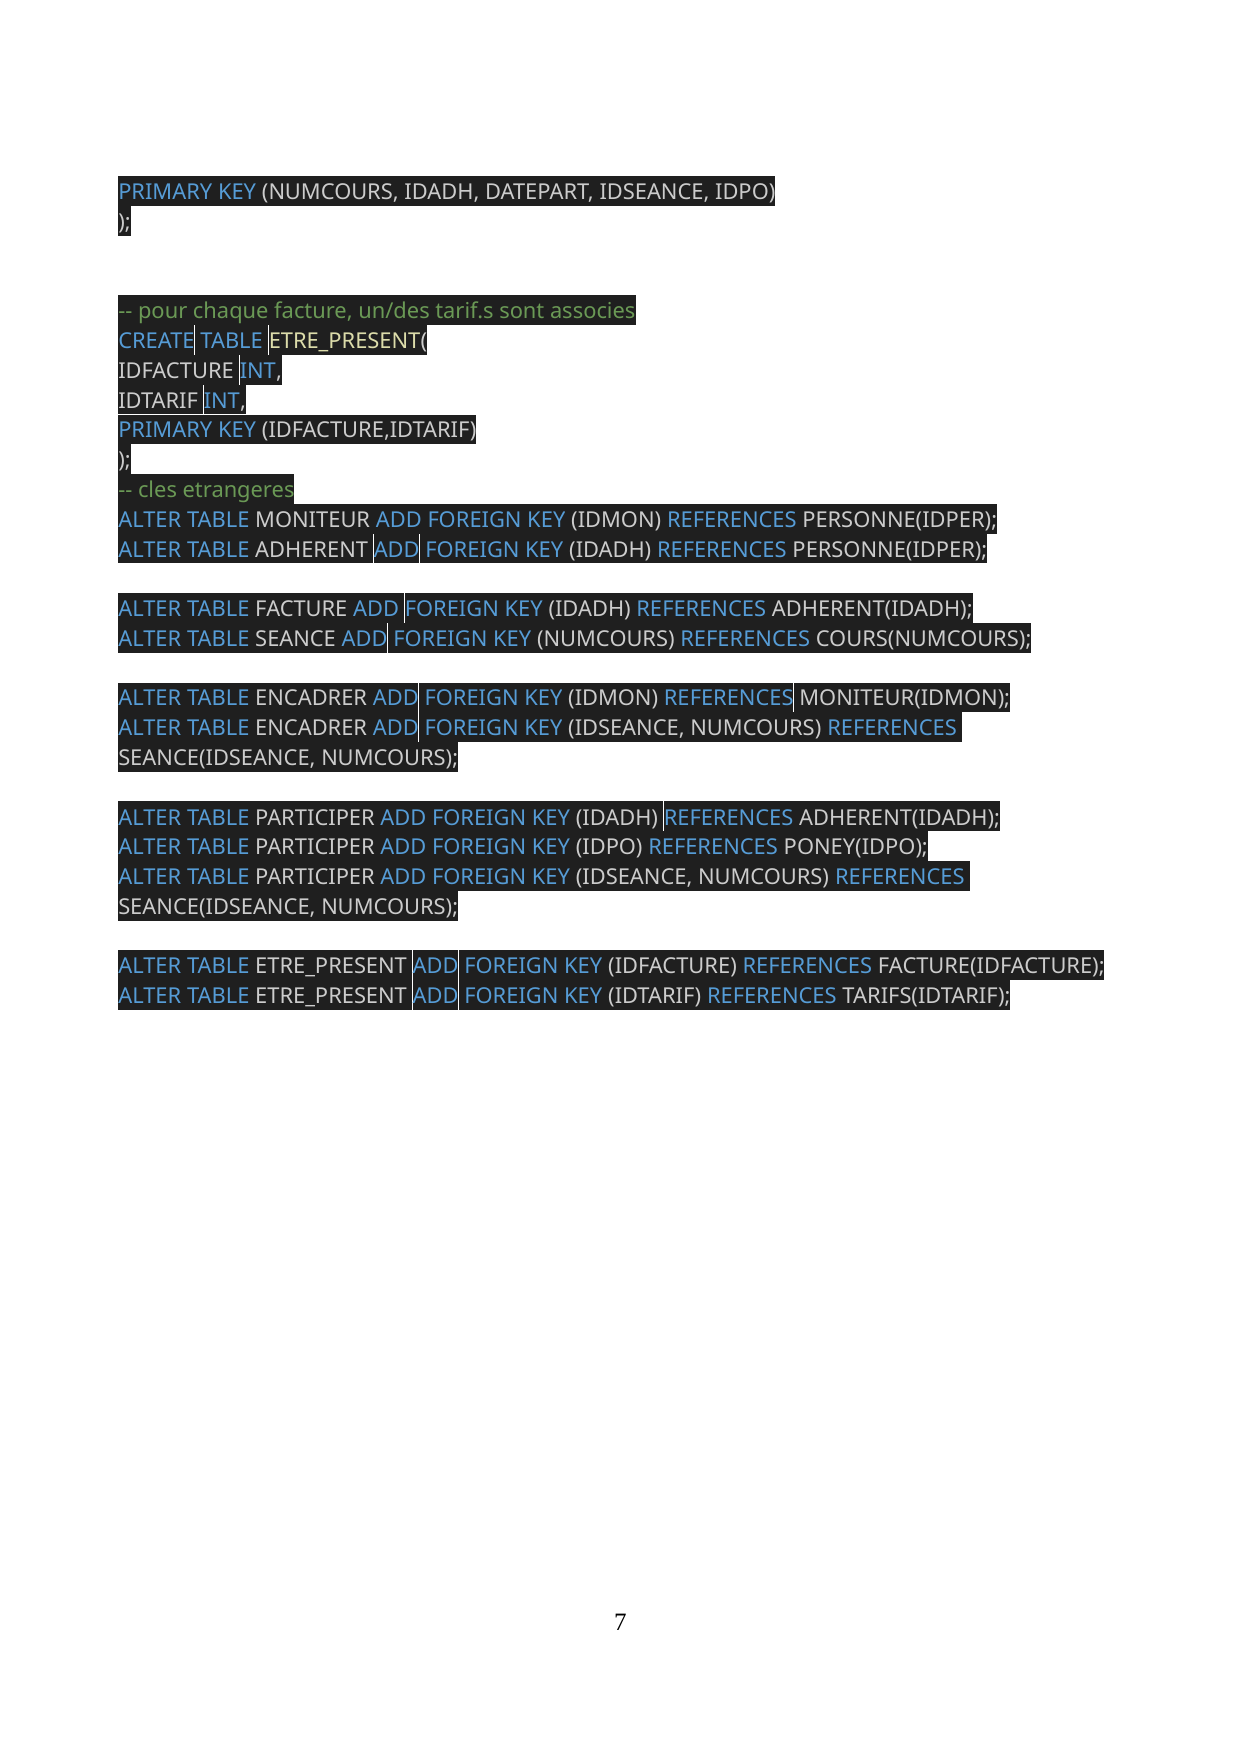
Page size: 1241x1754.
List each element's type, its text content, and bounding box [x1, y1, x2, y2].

text ALTER TABLE PARTICIPER ADD FOREIGN KEY (IDPO) REFERENCES PONEY(IDPO); [118, 831, 1122, 861]
text ); [118, 206, 1122, 236]
text ALTER TABLE ETRE_PRESENT ADD FOREIGN KEY (IDTARIF) REFERENCES TARIFS(IDTARIF); [118, 980, 1122, 1010]
text CREATE TABLE ETRE_PRESENT( [118, 325, 1122, 355]
text ALTER TABLE PARTICIPER ADD FOREIGN KEY (IDSEANCE, NUMCOURS) REFERENCES SEANCE(IDSEANCE, NUMCOURS); [118, 861, 1122, 921]
text ALTER TABLE SEANCE ADD FOREIGN KEY (NUMCOURS) REFERENCES COURS(NUMCOURS); [118, 623, 1122, 653]
text ALTER TABLE FACTURE ADD FOREIGN KEY (IDADH) REFERENCES ADHERENT(IDADH); [118, 593, 1122, 623]
text ); [118, 444, 1122, 474]
text -- pour chaque facture, un/des tarif.s sont associes [118, 295, 1122, 325]
text ALTER TABLE MONITEUR ADD FOREIGN KEY (IDMON) REFERENCES PERSONNE(IDPER); [118, 504, 1122, 534]
text ALTER TABLE ENCADRER ADD FOREIGN KEY (IDSEANCE, NUMCOURS) REFERENCES SEANCE(IDSEANCE, NUMCOURS); [118, 712, 1122, 772]
text ALTER TABLE PARTICIPER ADD FOREIGN KEY (IDADH) REFERENCES ADHERENT(IDADH); [118, 801, 1122, 831]
text PRIMARY KEY (NUMCOURS, IDADH, DATEPART, IDSEANCE, IDPO) [118, 176, 1122, 206]
text -- cles etrangeres [118, 474, 1122, 504]
text PRIMARY KEY (IDFACTURE,IDTARIF) [118, 414, 1122, 444]
text IDTARIF INT, [118, 385, 1122, 414]
text ALTER TABLE ADHERENT ADD FOREIGN KEY (IDADH) REFERENCES PERSONNE(IDPER); [118, 534, 1122, 563]
text IDFACTURE INT, [118, 355, 1122, 385]
text ALTER TABLE ETRE_PRESENT ADD FOREIGN KEY (IDFACTURE) REFERENCES FACTURE(IDFACTURE); [118, 950, 1122, 980]
text ALTER TABLE ENCADRER ADD FOREIGN KEY (IDMON) REFERENCES MONITEUR(IDMON); [118, 682, 1122, 712]
